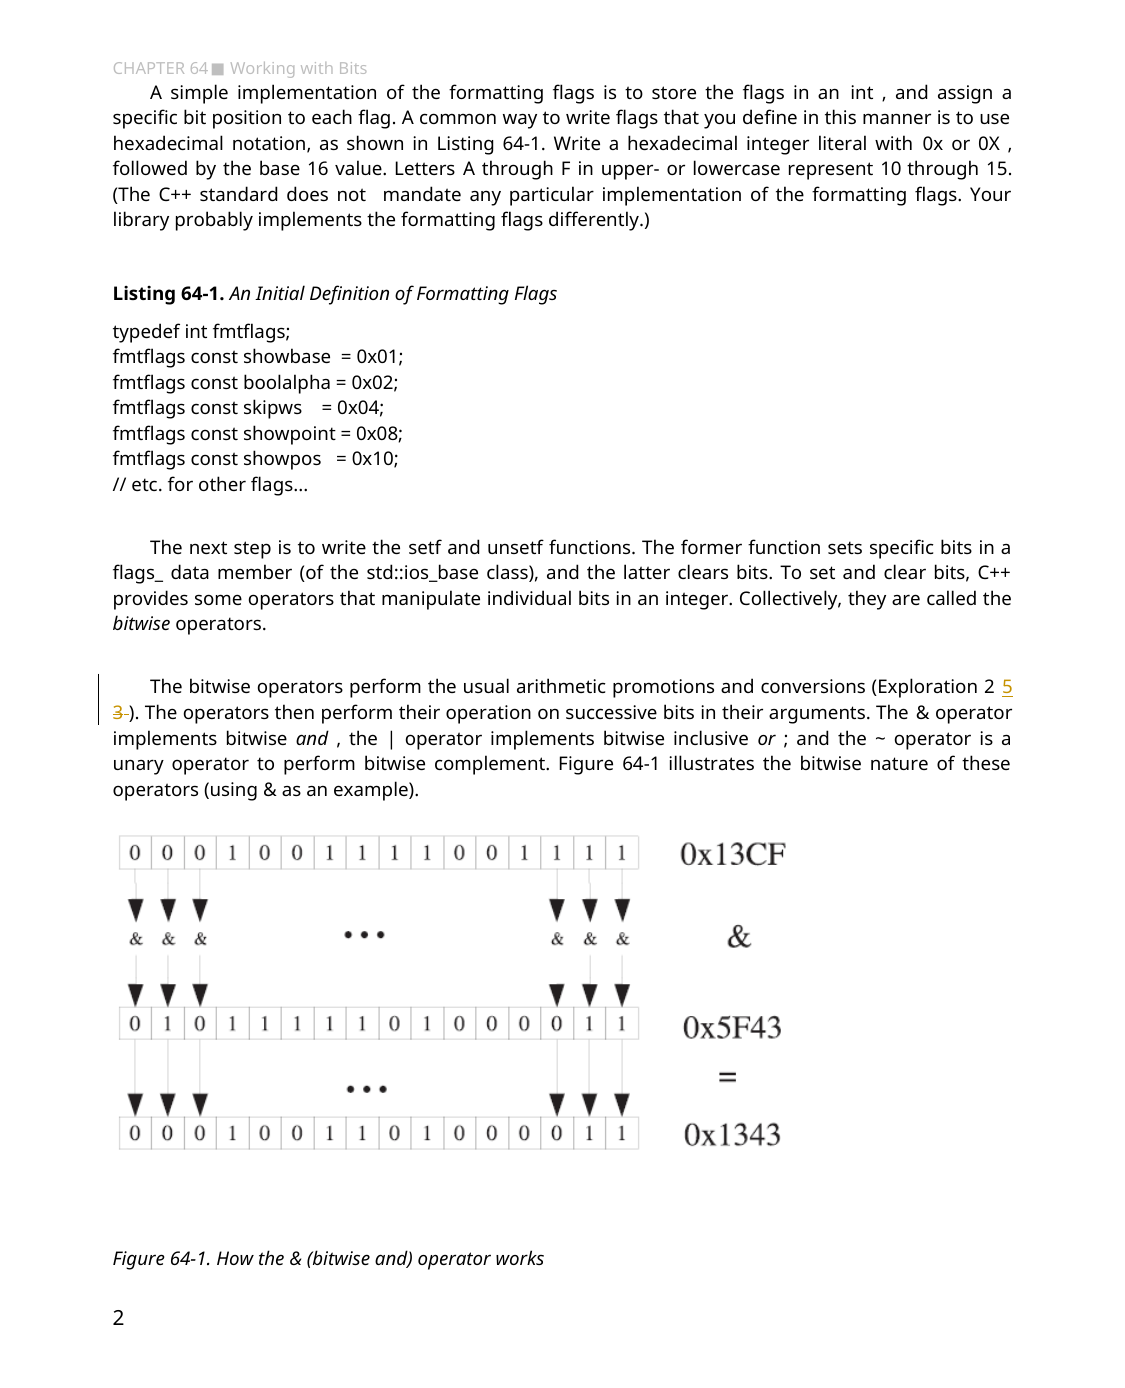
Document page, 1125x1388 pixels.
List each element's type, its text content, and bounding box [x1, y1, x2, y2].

text A simple implementation of the formatting flags is to store the flags in an int , and assign a specific bit position to each flag. A common way to write flags that you define in this manner is to use hexadecimal notation, as shown in Listing 64-1. Write a hexadecimal integer literal with 0x or 0X , followed by the base 16 value. Letters A through F in upper- or lowercase represent 10 through 15. (The C++ standard does not mandate any particular implementation of the formatting flags. Your library probably implements the formatting flags differently.) [112, 79, 1012, 232]
text The next step is to write the setf and unsetf functions. The former function sets specific bits in a flags_ data member (of the std::ios_base class), and the latter clears bits. To set and clear bits, C++ provides some operators that manipulate individual bits in an integer. Collectively, they are called the bitwise operators. [112, 534, 1012, 636]
text fmtflags const showpos = 0x10; [112, 446, 1012, 471]
text typedef int fmtflags; [112, 318, 1012, 343]
text fmtflags const showpoint = 0x08; [112, 420, 1012, 446]
text The bitwise operators perform the usual arithmetic promotions and conversions (Exploration 2 5 ). The operators then perform their operation on successive bits in their arguments. The & operator implements bitwise and , the | operator implements bitwise inclusive or ; and the ~ operator is a unary operator to perform bitwise complement. Figure 64-1 illustrates the bitwise nature of these operators (using & as an example). [112, 674, 1012, 801]
text Figure 64-1. How the & (bitwise and) operator works [112, 1245, 1012, 1271]
text fmtflags const skipws = 0x04; [112, 394, 1012, 420]
text fmtflags const showbase = 0x01; [112, 343, 1012, 369]
text fmtflags const boolalpha = 0x02; [112, 369, 1012, 394]
text // etc. for other flags... [112, 471, 1012, 497]
text Listing 64-1. An Initial Definition of Formatting Flags [112, 280, 1012, 306]
